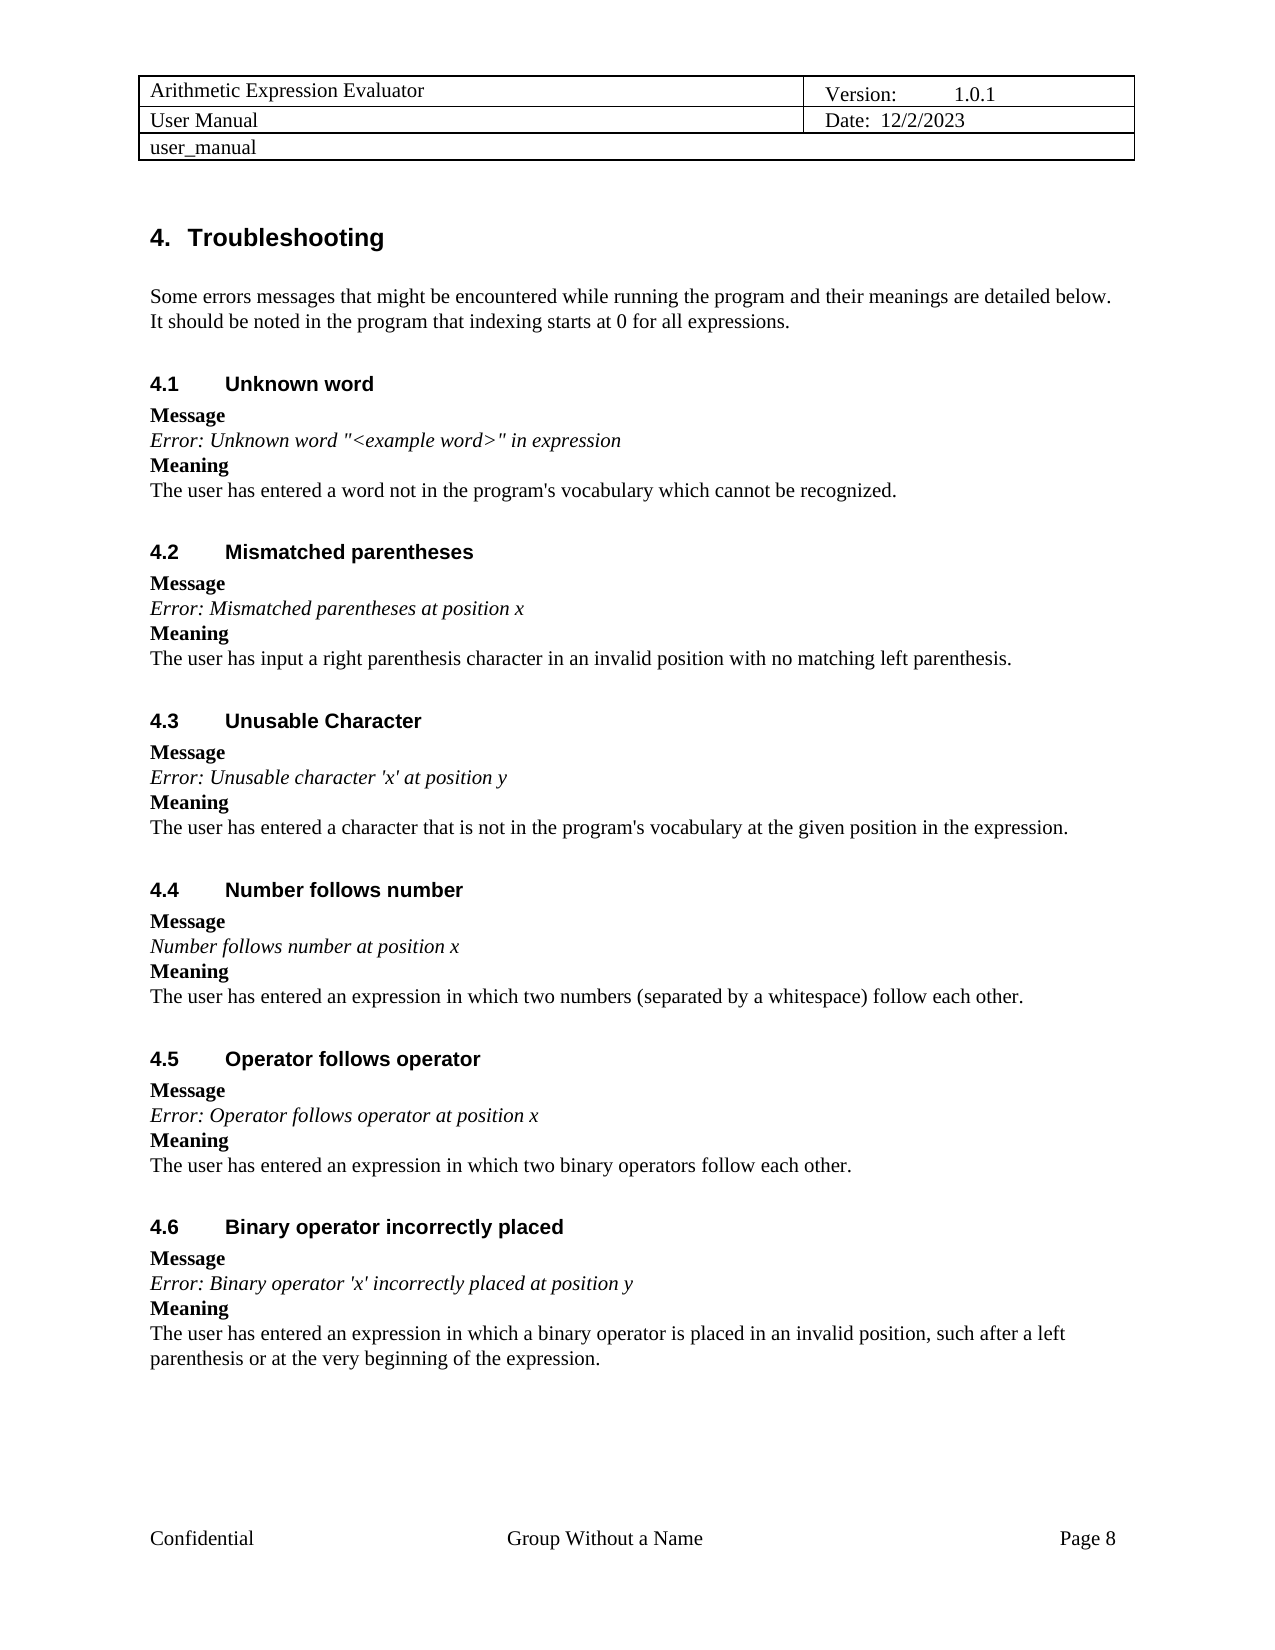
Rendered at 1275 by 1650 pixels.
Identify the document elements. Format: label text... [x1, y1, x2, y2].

text Meaning [150, 452, 1125, 477]
subtitle 4.5 Operator follows operator [150, 1045, 1125, 1070]
text Meaning [150, 958, 1125, 983]
text Message [150, 1077, 1125, 1102]
subtitle 4.2 Mismatched parentheses [150, 539, 1125, 564]
text Message [150, 908, 1125, 933]
text Error: Unknown word "<example word>" in expression [150, 427, 1125, 452]
text Meaning [150, 620, 1125, 645]
text Meaning [150, 789, 1125, 814]
text Error: Operator follows operator at position x [150, 1102, 1125, 1127]
subtitle 4.1 Unknown word [150, 370, 1125, 395]
subtitle Troubleshooting [150, 223, 1125, 252]
text Number follows number at position x [150, 933, 1125, 958]
text Error: Unusable character 'x' at position y [150, 764, 1125, 789]
text Meaning [150, 1127, 1125, 1152]
subtitle 4.4 Number follows number [150, 877, 1125, 902]
subtitle 4.3 Unusable Character [150, 708, 1125, 733]
text The user has entered a character that is not in the program's vocabulary at the given position in the expression. [150, 814, 1125, 839]
text The user has entered an expression in which two binary operators follow each other. [150, 1152, 1125, 1177]
text The user has entered an expression in which a binary operator is placed in an invalid position, such after a left parenthesis or at the very beginning of the expression. [150, 1320, 1125, 1370]
text Meaning [150, 1295, 1125, 1320]
text Some errors messages that might be encountered while running the program and their meanings are detailed below. It should be noted in the program that indexing starts at 0 for all expressions. [150, 283, 1125, 333]
text Message [150, 739, 1125, 764]
text Message [150, 402, 1125, 427]
text Error: Mismatched parentheses at position x [150, 595, 1125, 620]
text Message [150, 1245, 1125, 1270]
text The user has entered an expression in which two numbers (separated by a whitespace) follow each other. [150, 983, 1125, 1008]
text The user has input a right parenthesis character in an invalid position with no matching left parenthesis. [150, 645, 1125, 670]
subtitle 4.6 Binary operator incorrectly placed [150, 1214, 1125, 1239]
text Error: Binary operator 'x' incorrectly placed at position y [150, 1270, 1125, 1295]
text The user has entered a word not in the program's vocabulary which cannot be recognized. [150, 477, 1125, 502]
text Message [150, 570, 1125, 595]
